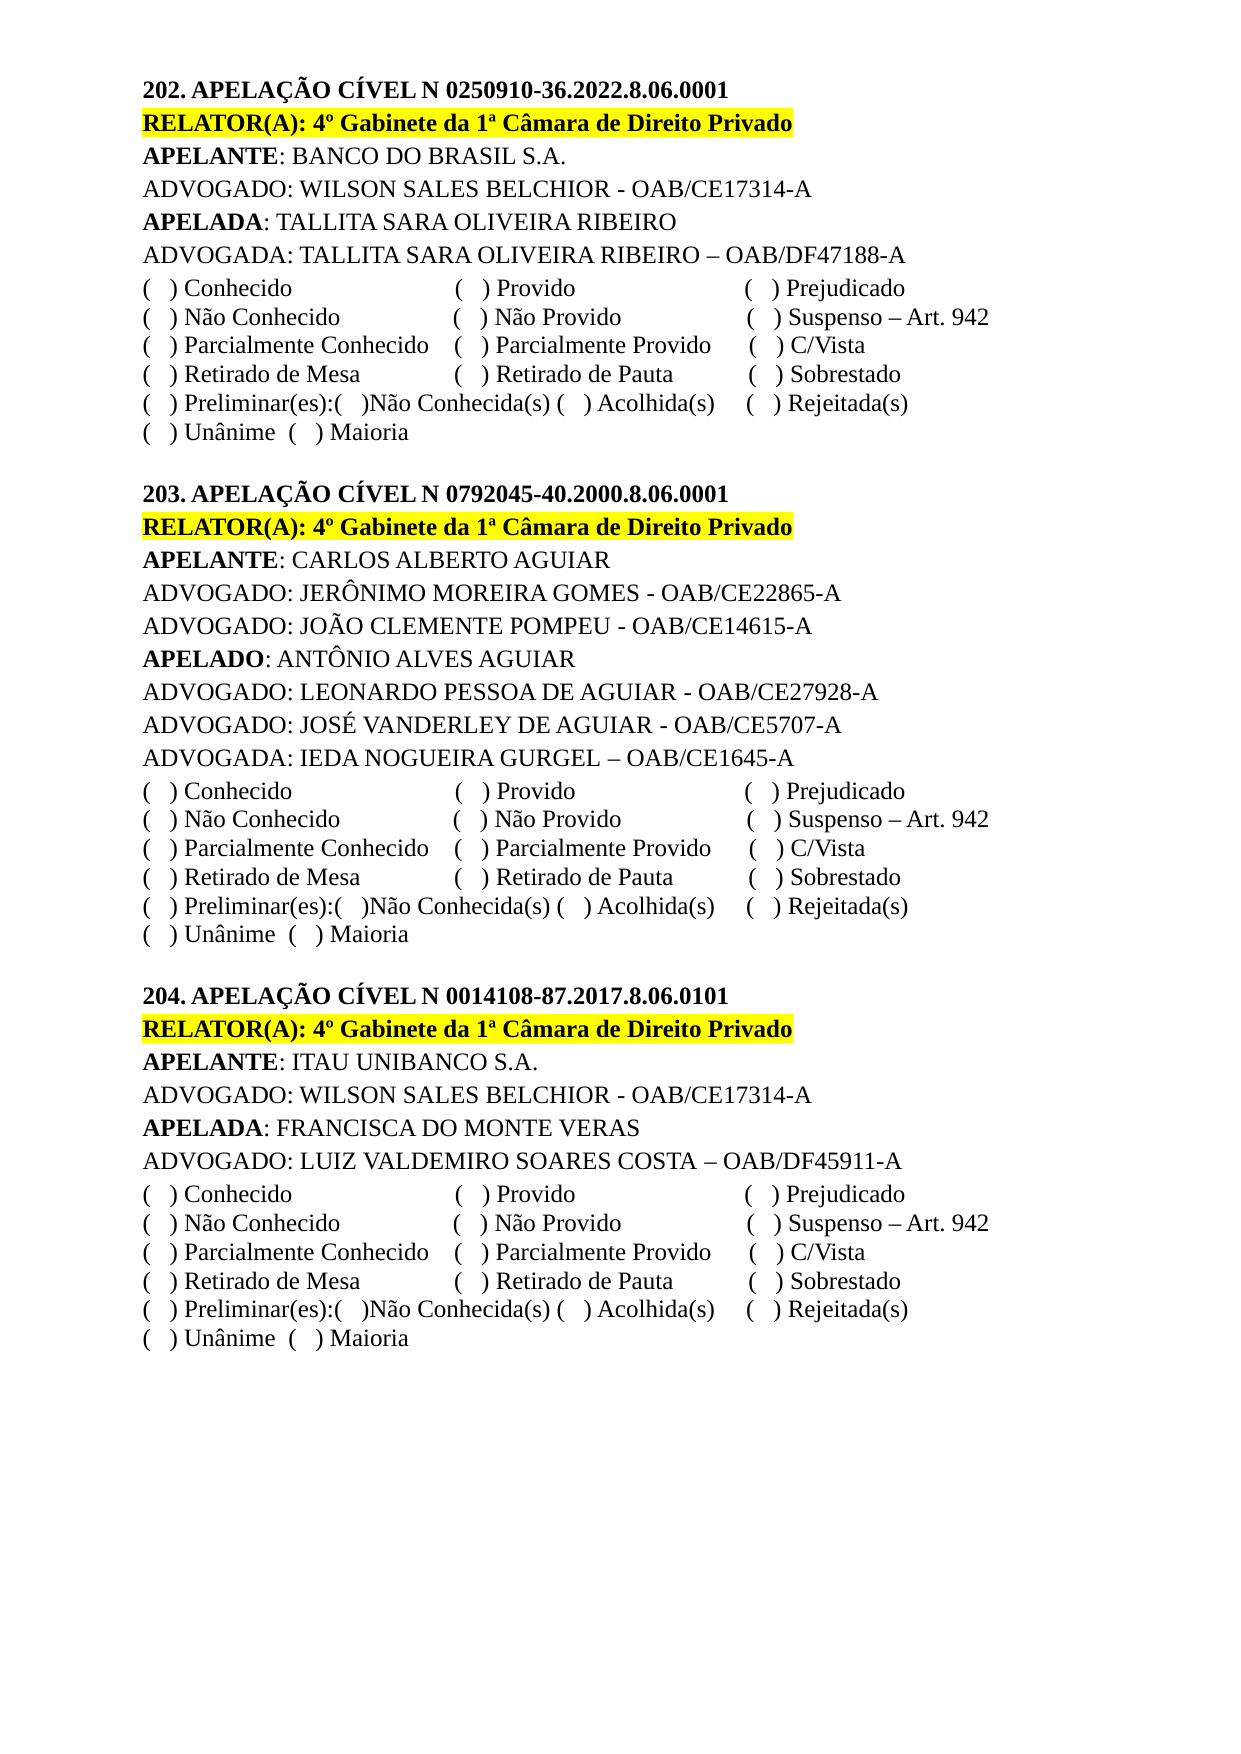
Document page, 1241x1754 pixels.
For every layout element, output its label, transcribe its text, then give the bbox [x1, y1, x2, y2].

text 204. APELAÇÃO CÍVEL N 0014108-87.2017.8.06.0101 RELATOR(A): 4º Gabinete da 1ª Câmara de Direito Privado APELANTE: ITAU UNIBANCO S.A. ADVOGADO: WILSON SALES BELCHIOR - OAB/CE17314-A APELADA: FRANCISCA DO MONTE VERAS ADVOGADO: LUIZ VALDEMIRO SOARES COSTA – OAB/DF45911-A [142, 948, 1141, 1175]
text ( ) Unânime ( ) Maioria [142, 1323, 1158, 1352]
text ( ) Unânime ( ) Maioria [142, 919, 1158, 948]
text ( ) Parcialmente Conhecido ( ) Parcialmente Provido ( ) C/Vista [142, 1237, 1158, 1266]
text ( ) Preliminar(es):( )Não Conhecida(s) ( ) Acolhida(s) ( ) Rejeitada(s) [142, 891, 1158, 919]
text ( ) Preliminar(es):( )Não Conhecida(s) ( ) Acolhida(s) ( ) Rejeitada(s) [142, 1294, 1158, 1323]
text ( ) Retirado de Mesa ( ) Retirado de Pauta ( ) Sobrestado [142, 359, 1158, 388]
text ( ) Conhecido ( ) Provido ( ) Prejudicado [142, 776, 1141, 804]
text ( ) Parcialmente Conhecido ( ) Parcialmente Provido ( ) C/Vista [142, 331, 1158, 359]
text ( ) Retirado de Mesa ( ) Retirado de Pauta ( ) Sobrestado [142, 862, 1158, 891]
text ( ) Retirado de Mesa ( ) Retirado de Pauta ( ) Sobrestado [142, 1266, 1158, 1294]
text ( ) Parcialmente Conhecido ( ) Parcialmente Provido ( ) C/Vista [142, 833, 1158, 862]
text 203. APELAÇÃO CÍVEL N 0792045-40.2000.8.06.0001 RELATOR(A): 4º Gabinete da 1ª Câmara de Direito Privado APELANTE: CARLOS ALBERTO AGUIAR ADVOGADO: JERÔNIMO MOREIRA GOMES - OAB/CE22865-A ADVOGADO: JOÃO CLEMENTE POMPEU - OAB/CE14615-A APELADO: ANTÔNIO ALVES AGUIAR ADVOGADO: LEONARDO PESSOA DE AGUIAR - OAB/CE27928-A ADVOGADO: JOSÉ VANDERLEY DE AGUIAR - OAB/CE5707-A ADVOGADA: IEDA NOGUEIRA GURGEL – OAB/CE1645-A [142, 446, 1141, 772]
text ( ) Unânime ( ) Maioria [142, 417, 1158, 446]
text ( ) Conhecido ( ) Provido ( ) Prejudicado [142, 1179, 1141, 1208]
text ( ) Não Conhecido ( ) Não Provido ( ) Suspenso – Art. 942 [142, 804, 1158, 833]
text ( ) Não Conhecido ( ) Não Provido ( ) Suspenso – Art. 942 [142, 1208, 1158, 1237]
text ( ) Preliminar(es):( )Não Conhecida(s) ( ) Acolhida(s) ( ) Rejeitada(s) [142, 388, 1158, 417]
text ( ) Não Conhecido ( ) Não Provido ( ) Suspenso – Art. 942 [142, 302, 1158, 331]
text ( ) Conhecido ( ) Provido ( ) Prejudicado [142, 273, 1141, 302]
text 202. APELAÇÃO CÍVEL N 0250910-36.2022.8.06.0001 RELATOR(A): 4º Gabinete da 1ª Câmara de Direito Privado APELANTE: BANCO DO BRASIL S.A. ADVOGADO: WILSON SALES BELCHIOR - OAB/CE17314-A APELADA: TALLITA SARA OLIVEIRA RIBEIRO ADVOGADA: TALLITA SARA OLIVEIRA RIBEIRO – OAB/DF47188-A [142, 75, 1141, 269]
